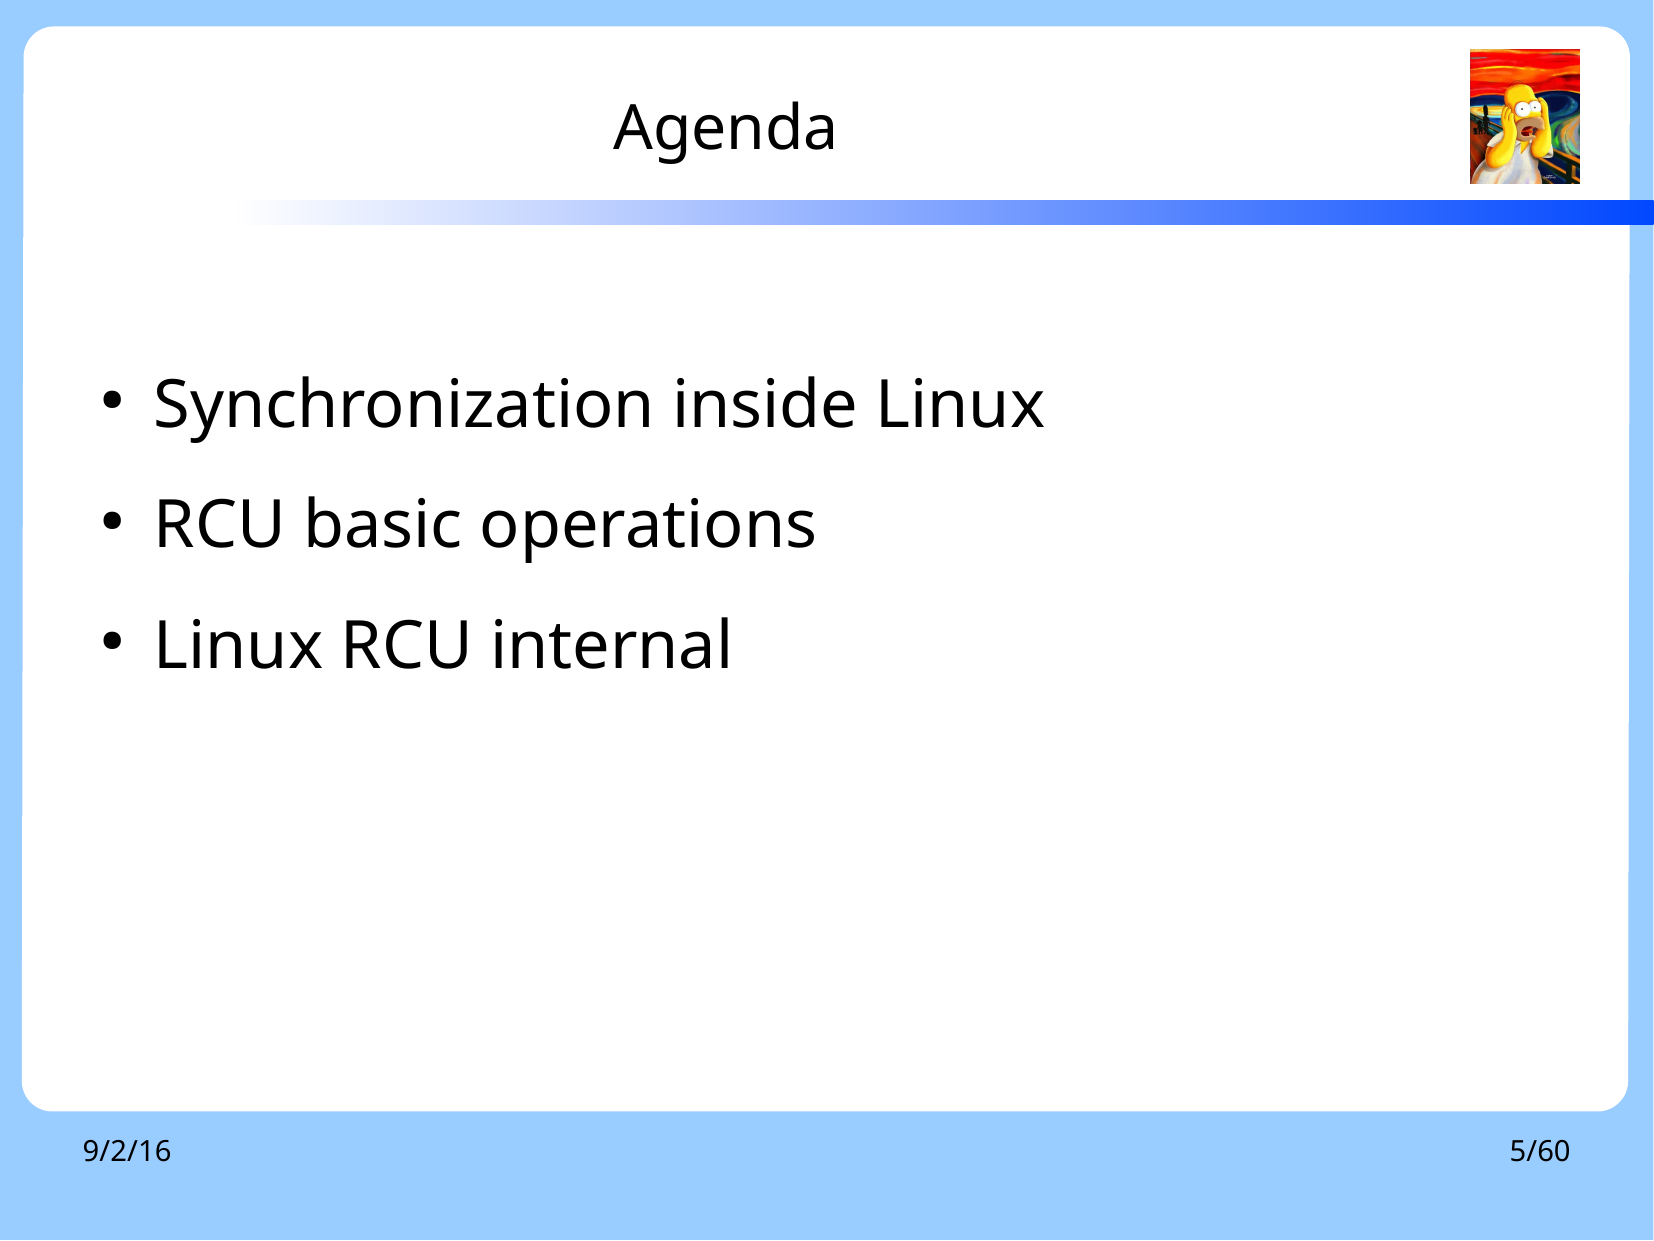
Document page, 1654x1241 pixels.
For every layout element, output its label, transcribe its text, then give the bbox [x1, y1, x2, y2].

picture [1470, 49, 1580, 184]
title Agenda [82, 49, 1371, 201]
list Synchronization inside Linux RCU basic operations Linux RCU internal [82, 236, 1571, 956]
